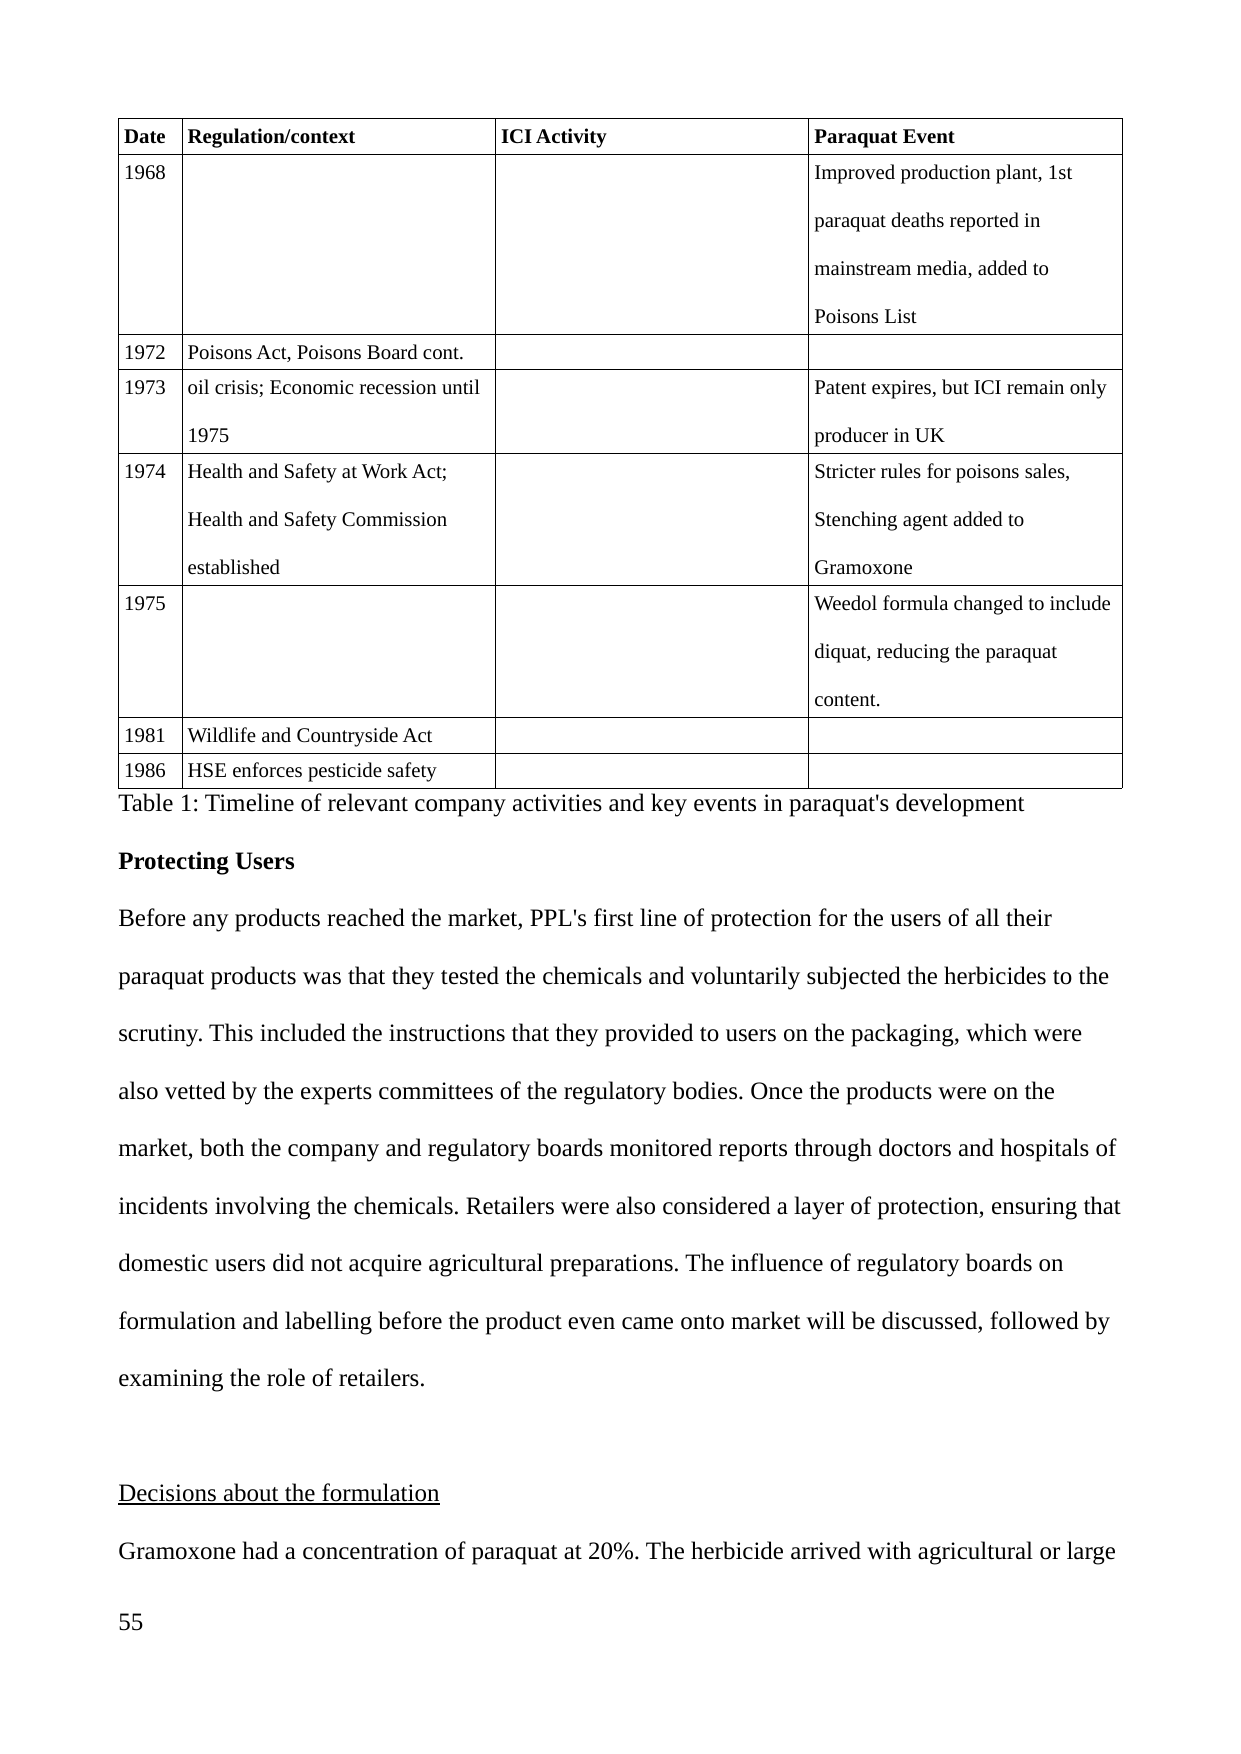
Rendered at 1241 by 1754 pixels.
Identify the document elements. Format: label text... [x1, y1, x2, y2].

table_cell Patent expires, but ICI remain only producer in UK [809, 370, 1122, 453]
table_cell [496, 586, 808, 717]
table_cell 1981 [119, 718, 182, 752]
table_cell 1973 [119, 370, 182, 453]
table_cell [809, 335, 1122, 369]
text Before any products reached the market, PPL's first line of protection for the users of all their paraquat products was that they tested the chemicals and voluntarily subjected the herbicides to the scrutiny. This included the instructions that they provided to users on the packaging, which were also vetted by the experts committees of the regulatory bodies. Once the products were on the market, both the company and regulatory boards monitored reports through doctors and hospitals of incidents involving the chemicals. Retailers were also considered a layer of protection, ensuring that domestic users did not acquire agricultural preparations. The influence of regulatory boards on formulation and labelling before the product even came onto market will be discussed, followed by examining the role of retailers. [118, 903, 1122, 1392]
table_cell Wildlife and Countryside Act [183, 718, 495, 752]
table_cell [496, 754, 808, 788]
table_cell [496, 370, 808, 453]
table_header Date [119, 119, 182, 154]
table_cell Stricter rules for poisons sales, Stenching agent added to Gramoxone [809, 454, 1122, 585]
text Table 1: Timeline of relevant company activities and key events in paraquat's development [118, 789, 1122, 817]
table_header Paraquat Event [809, 119, 1122, 154]
table_cell 1975 [119, 586, 182, 717]
table_cell [496, 335, 808, 369]
table_header Regulation/context [183, 119, 495, 154]
table_cell [809, 754, 1122, 788]
table_header ICI Activity [496, 119, 808, 154]
table_cell [496, 454, 808, 585]
table_cell Health and Safety at Work Act; Health and Safety Commission established [183, 454, 495, 585]
table_cell Improved production plant, 1st paraquat deaths reported in mainstream media, added to Poisons List [809, 155, 1122, 334]
table_cell 1968 [119, 155, 182, 334]
table_cell oil crisis; Economic recession until 1975 [183, 370, 495, 453]
table_cell 1972 [119, 335, 182, 369]
text Decisions about the formulation [118, 1478, 1122, 1507]
table_cell [183, 586, 495, 717]
table_cell [496, 155, 808, 334]
table_cell 1986 [119, 754, 182, 788]
table_cell HSE enforces pesticide safety [183, 754, 495, 788]
table_cell [809, 718, 1122, 752]
table_cell [496, 718, 808, 752]
text Gramoxone had a concentration of paraquat at 20%. The herbicide arrived with agricultural or large [118, 1536, 1122, 1564]
table_cell [183, 155, 495, 334]
text Protecting Users [118, 846, 1122, 874]
table_cell Poisons Act, Poisons Board cont. [183, 335, 495, 369]
table_cell Weedol formula changed to include diquat, reducing the paraquat content. [809, 586, 1122, 717]
table_cell 1974 [119, 454, 182, 585]
